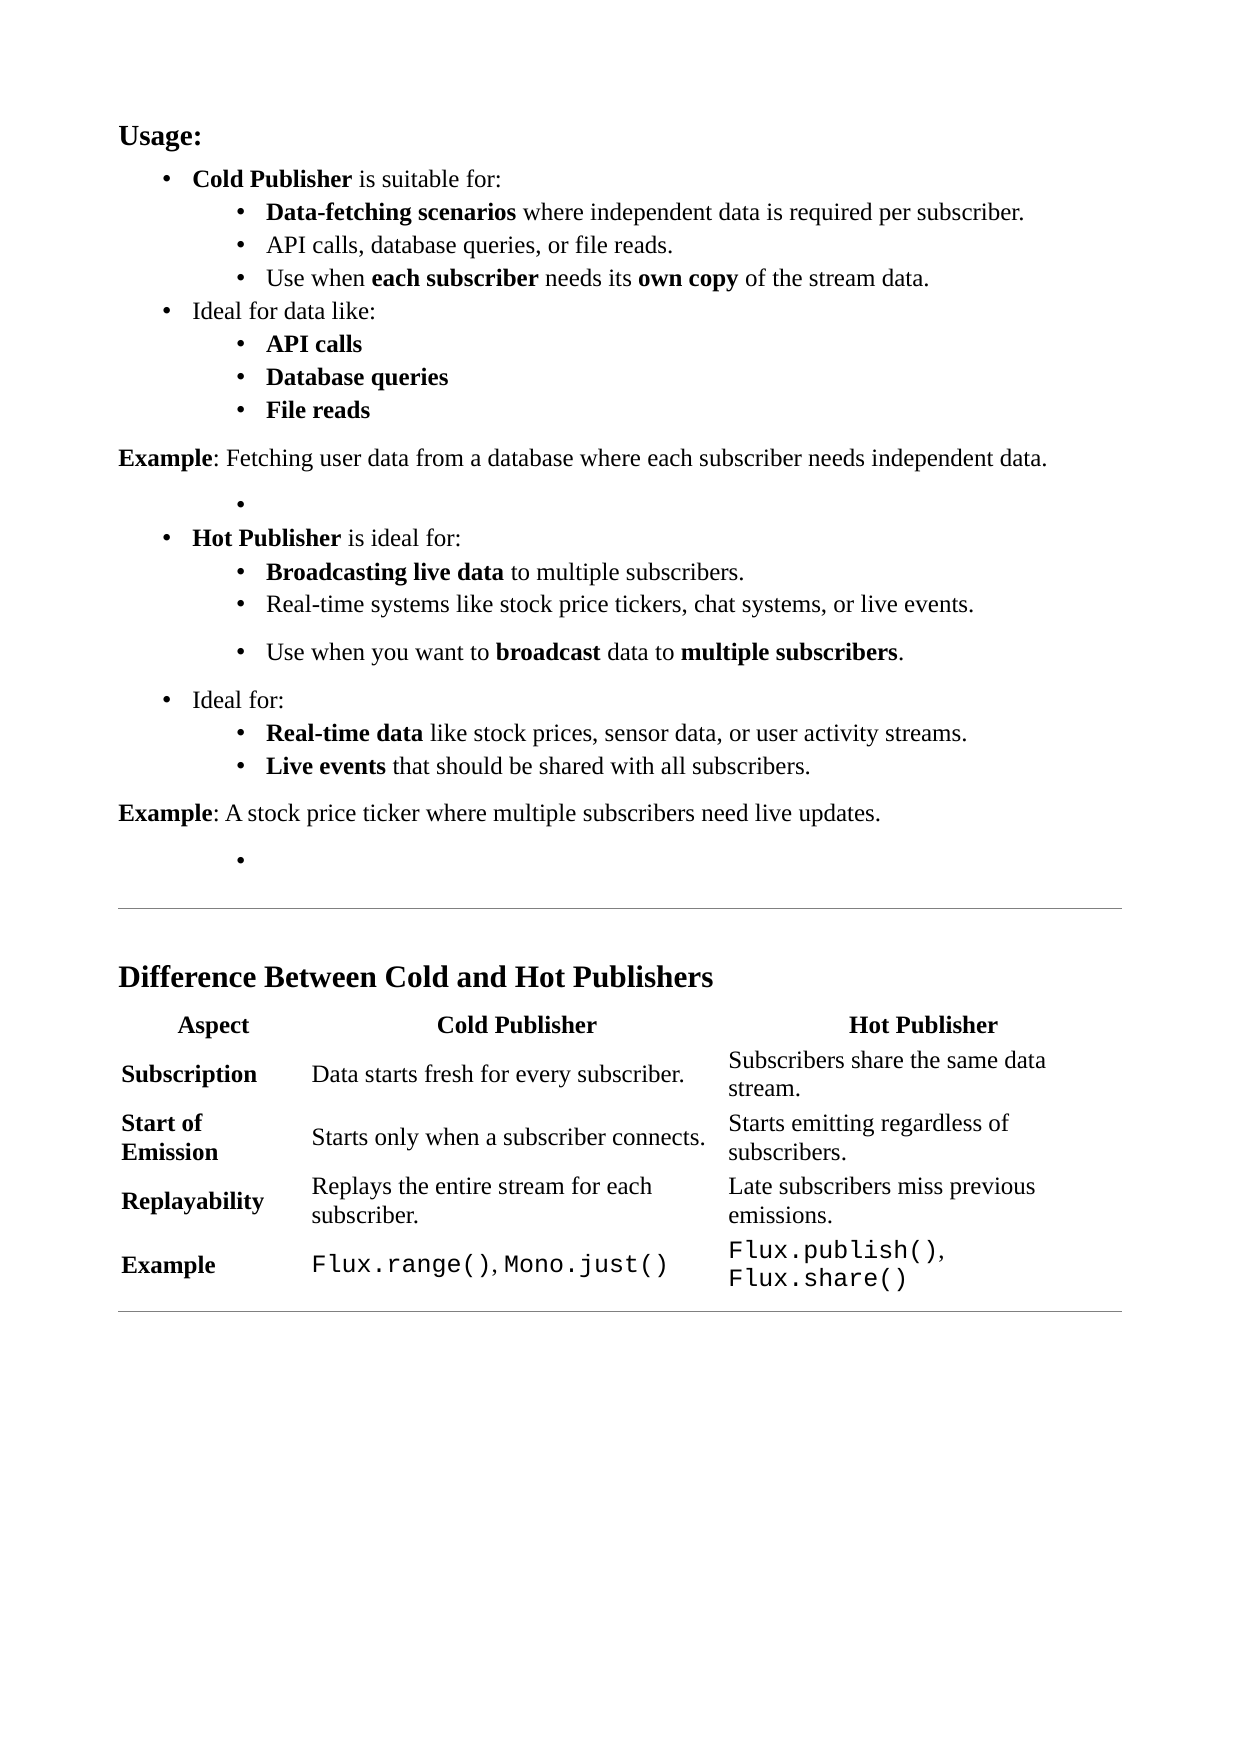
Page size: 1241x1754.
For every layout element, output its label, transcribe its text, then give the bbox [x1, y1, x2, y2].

table_cell Flux.publish(), Flux.share() [725, 1232, 1122, 1297]
table_cell Subscription [118, 1042, 308, 1105]
list Use when each subscriber needs its own copy of the stream data. [236, 263, 1122, 292]
list Cold Publisher is suitable for: [162, 164, 1122, 193]
table_cell Replayability [118, 1169, 308, 1232]
table_header Aspect [118, 1007, 308, 1042]
table_header Cold Publisher [309, 1007, 725, 1042]
table_cell Late subscribers miss previous emissions. [725, 1169, 1122, 1232]
list Real-time systems like stock price tickers, chat systems, or live events. [236, 589, 1122, 618]
table_cell Starts only when a subscriber connects. [309, 1105, 725, 1168]
list Use when you want to broadcast data to multiple subscribers. [236, 637, 1122, 666]
list Live events that should be shared with all subscribers. [236, 751, 1122, 779]
list Real-time data like stock prices, sensor data, or user activity streams. [236, 718, 1122, 747]
subtitle Difference Between Cold and Hot Publishers [118, 959, 1122, 995]
list Hot Publisher is ideal for: [162, 523, 1122, 552]
table_cell Subscribers share the same data stream. [725, 1042, 1122, 1105]
list File reads [236, 395, 1122, 424]
text Example: A stock price ticker where multiple subscribers need live updates. [118, 798, 1122, 827]
list API calls, database queries, or file reads. [236, 230, 1122, 259]
table_cell Example [118, 1232, 308, 1297]
list Broadcasting live data to multiple subscribers. [236, 557, 1122, 585]
subtitle Usage: [118, 118, 1122, 152]
table_cell Starts emitting regardless of subscribers. [725, 1105, 1122, 1168]
list Data-fetching scenarios where independent data is required per subscriber. [236, 197, 1122, 226]
list Database queries [236, 362, 1122, 391]
table_cell Replays the entire stream for each subscriber. [309, 1169, 725, 1232]
text Example: Fetching user data from a database where each subscriber needs independent data. [118, 443, 1122, 472]
list Ideal for: [162, 685, 1122, 713]
table_cell Data starts fresh for every subscriber. [309, 1042, 725, 1105]
table_cell Start of Emission [118, 1105, 308, 1168]
table_header Hot Publisher [725, 1007, 1122, 1042]
table_cell Flux.range(), Mono.just() [309, 1232, 725, 1297]
list API calls [236, 329, 1122, 358]
list Ideal for data like: [162, 296, 1122, 325]
